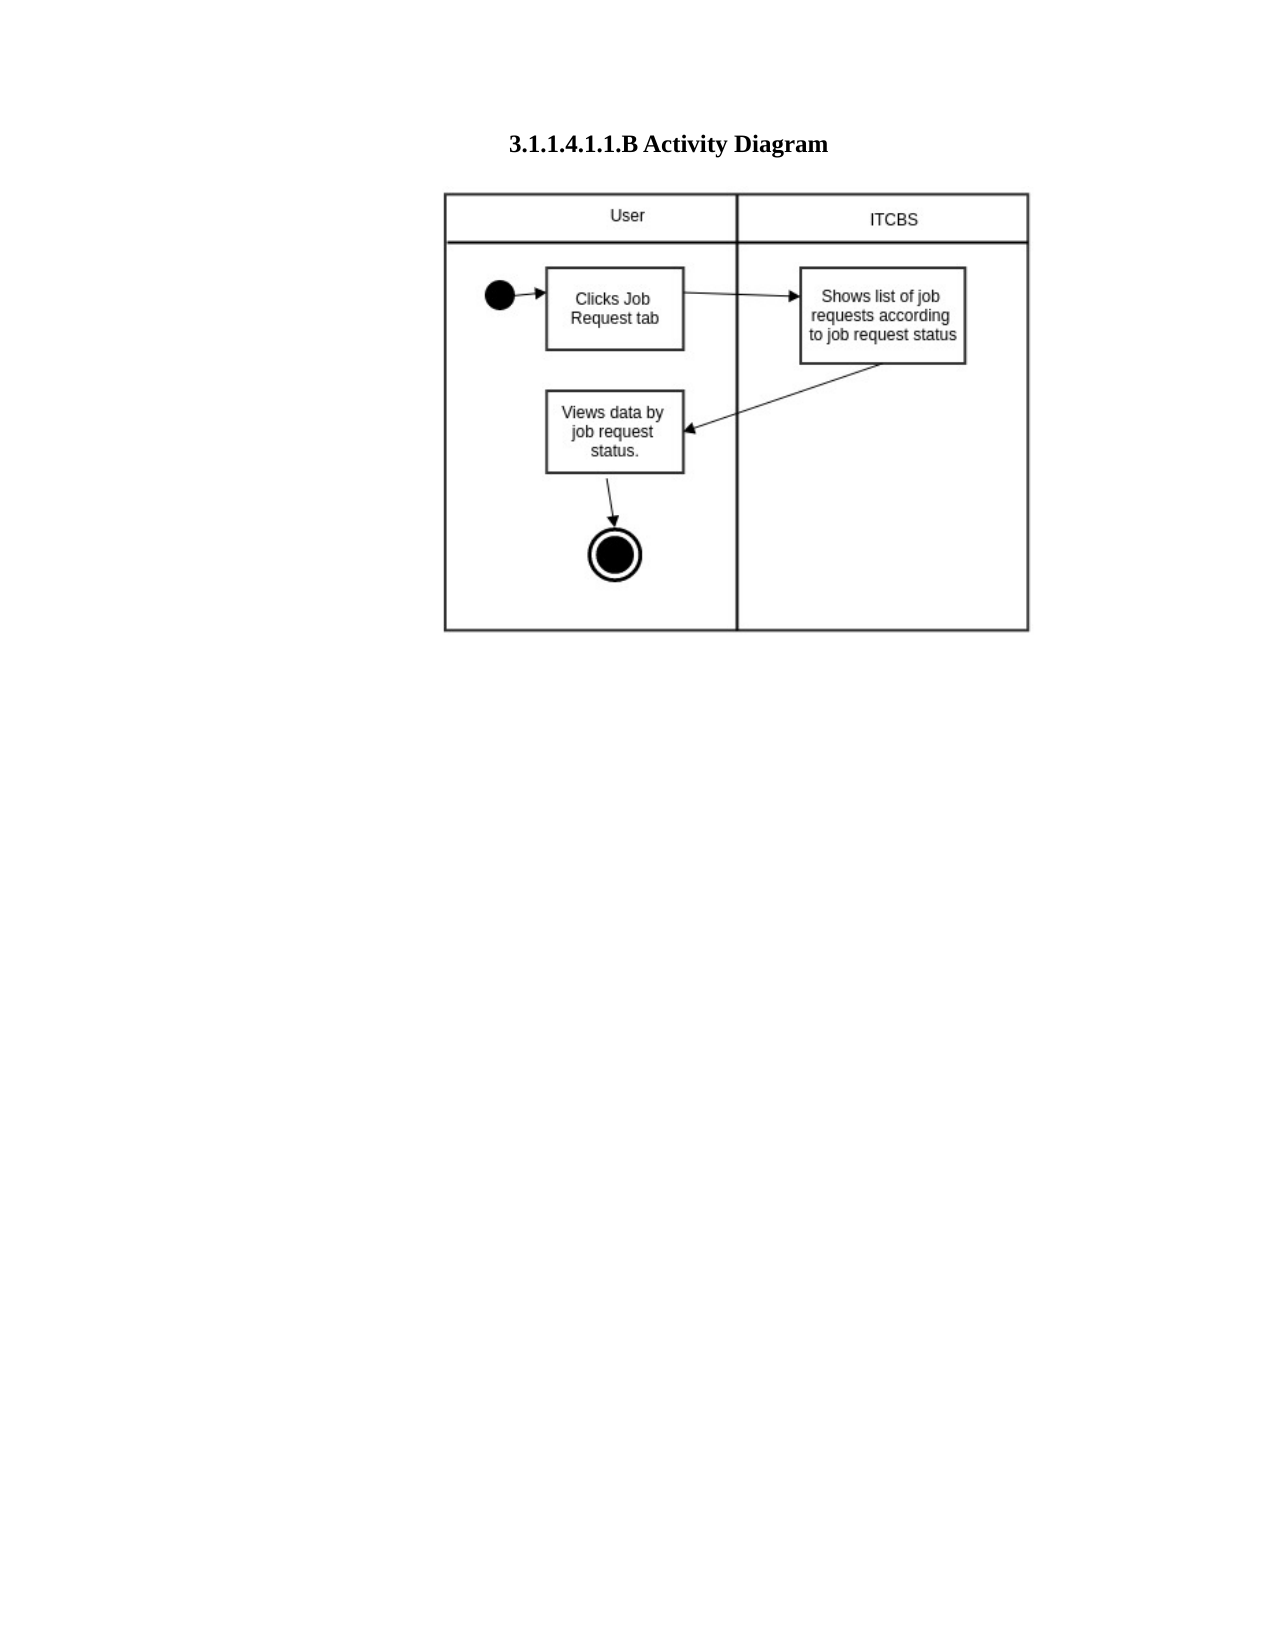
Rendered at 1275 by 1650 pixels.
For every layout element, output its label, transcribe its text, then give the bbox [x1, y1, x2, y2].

text 3.1.1.4.1.1.B Activity Diagram [287, 129, 1135, 157]
picture [213, 186, 1062, 663]
